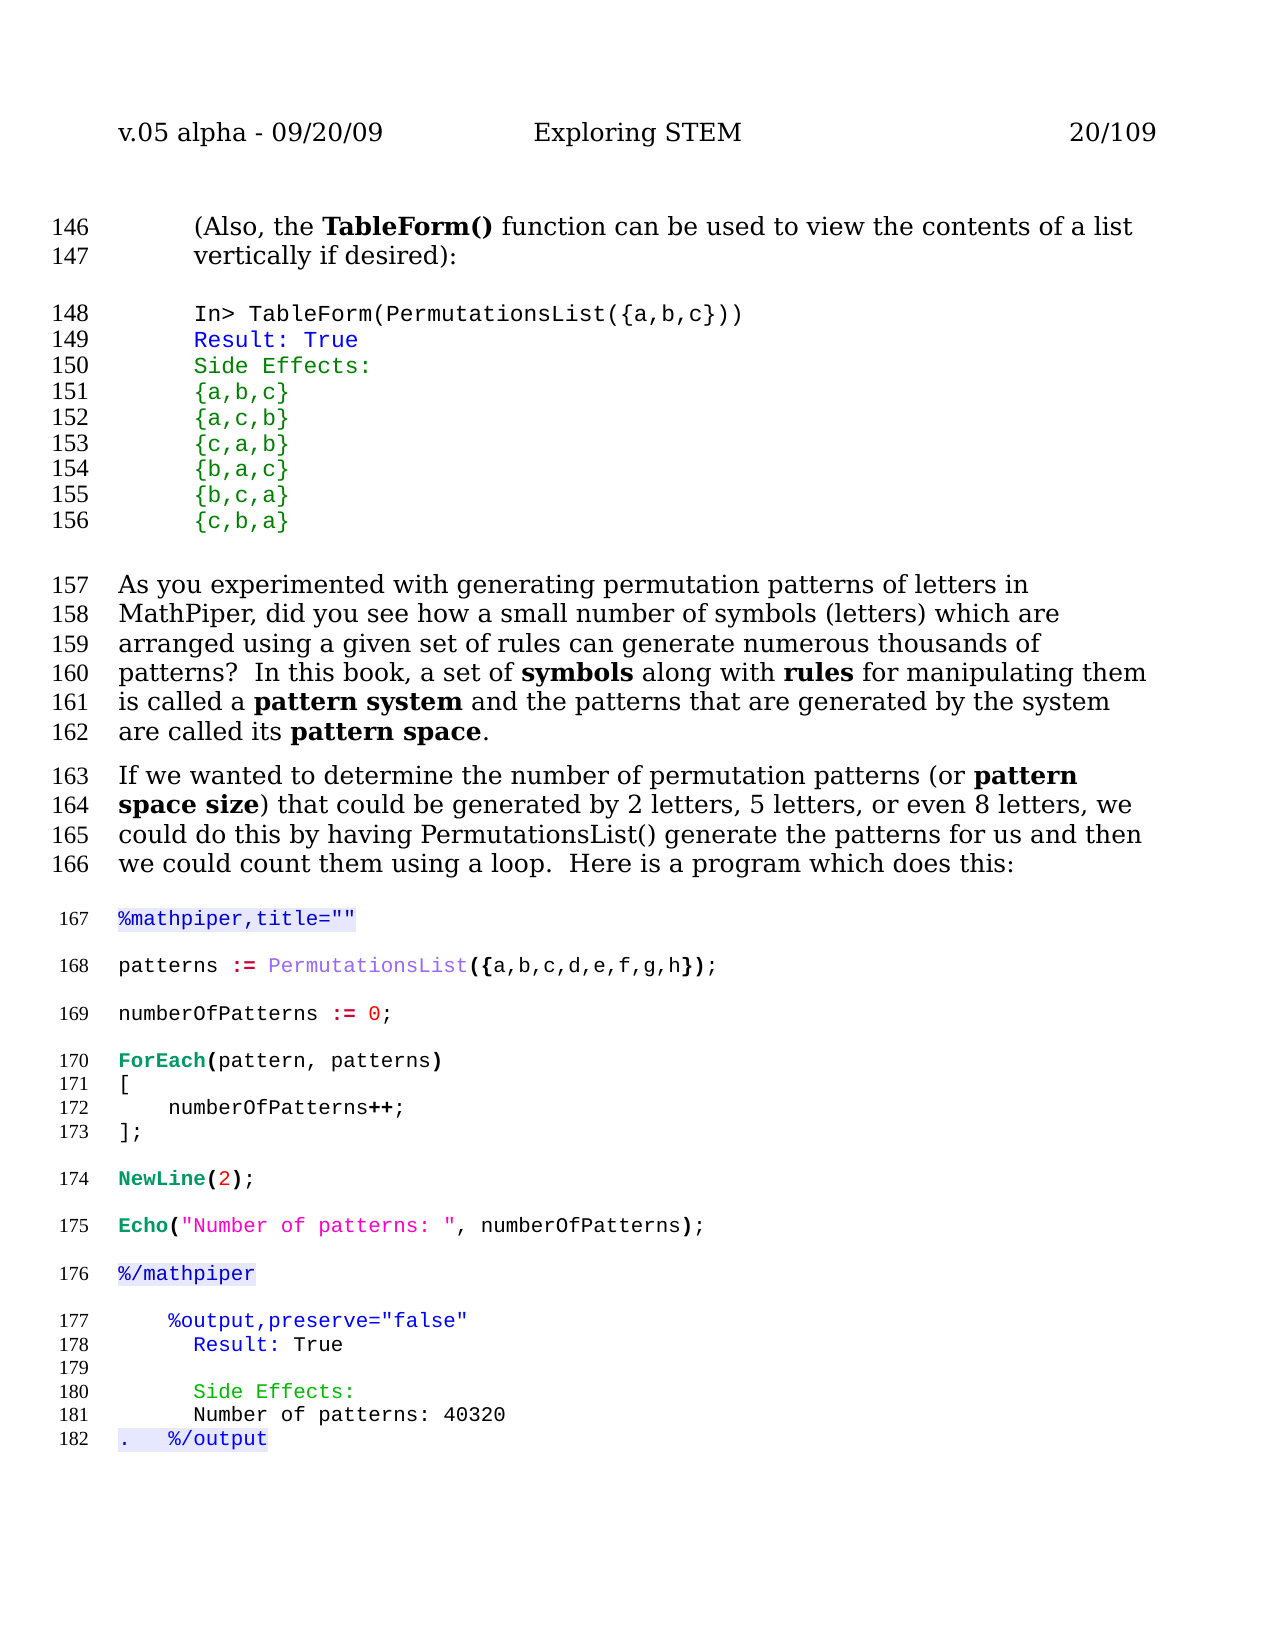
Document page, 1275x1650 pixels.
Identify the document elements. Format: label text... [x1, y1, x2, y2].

text {b,a,c} [193, 458, 1157, 484]
text (Also, the TableForm() function can be used to view the contents of a list vertically if desired): [193, 212, 1157, 270]
text patterns := PermutationsList({a,b,c,d,e,f,g,h}); [118, 955, 1157, 979]
text %output,preserve="false" [118, 1310, 1157, 1333]
text If we wanted to determine the number of permutation patterns (or pattern space size) that could be generated by 2 letters, 5 letters, or even 8 letters, we could do this by having PermutationsList() generate the patterns for us and then we could count them using a loop. Here is a program which does this: [118, 761, 1157, 878]
text numberOfPatterns++; [118, 1097, 1157, 1121]
text {c,a,b} [193, 432, 1157, 458]
text Result: True [118, 1333, 1157, 1357]
text {a,b,c} [193, 380, 1157, 406]
text Result: True [193, 328, 1157, 354]
text Number of patterns: 40320 [118, 1404, 1157, 1428]
text ]; [118, 1121, 1157, 1144]
text As you experimented with generating permutation patterns of letters in MathPiper, did you see how a small number of symbols (letters) which are arranged using a given set of rules can generate numerous thousands of patterns? In this book, a set of symbols along with rules for manipulating them is called a pattern system and the patterns that are generated by the system are called its pattern space. [118, 571, 1157, 746]
text %/mathpiper [118, 1263, 1157, 1286]
text %mathpiper,title="" [118, 908, 1157, 932]
text {c,b,a} [193, 510, 1157, 536]
text {b,c,a} [193, 484, 1157, 510]
text ForEach(pattern, patterns) [118, 1050, 1157, 1073]
text In> TableForm(PermutationsList({a,b,c})) [193, 302, 1157, 328]
text Echo("Number of patterns: ", numberOfPatterns); [118, 1215, 1157, 1239]
text [ [118, 1073, 1157, 1097]
text numberOfPatterns := 0; [118, 1002, 1157, 1026]
text NewLine(2); [118, 1168, 1157, 1192]
text . %/output [118, 1428, 1157, 1452]
text Side Effects: [193, 354, 1157, 380]
text {a,c,b} [193, 406, 1157, 432]
text Side Effects: [118, 1381, 1157, 1404]
